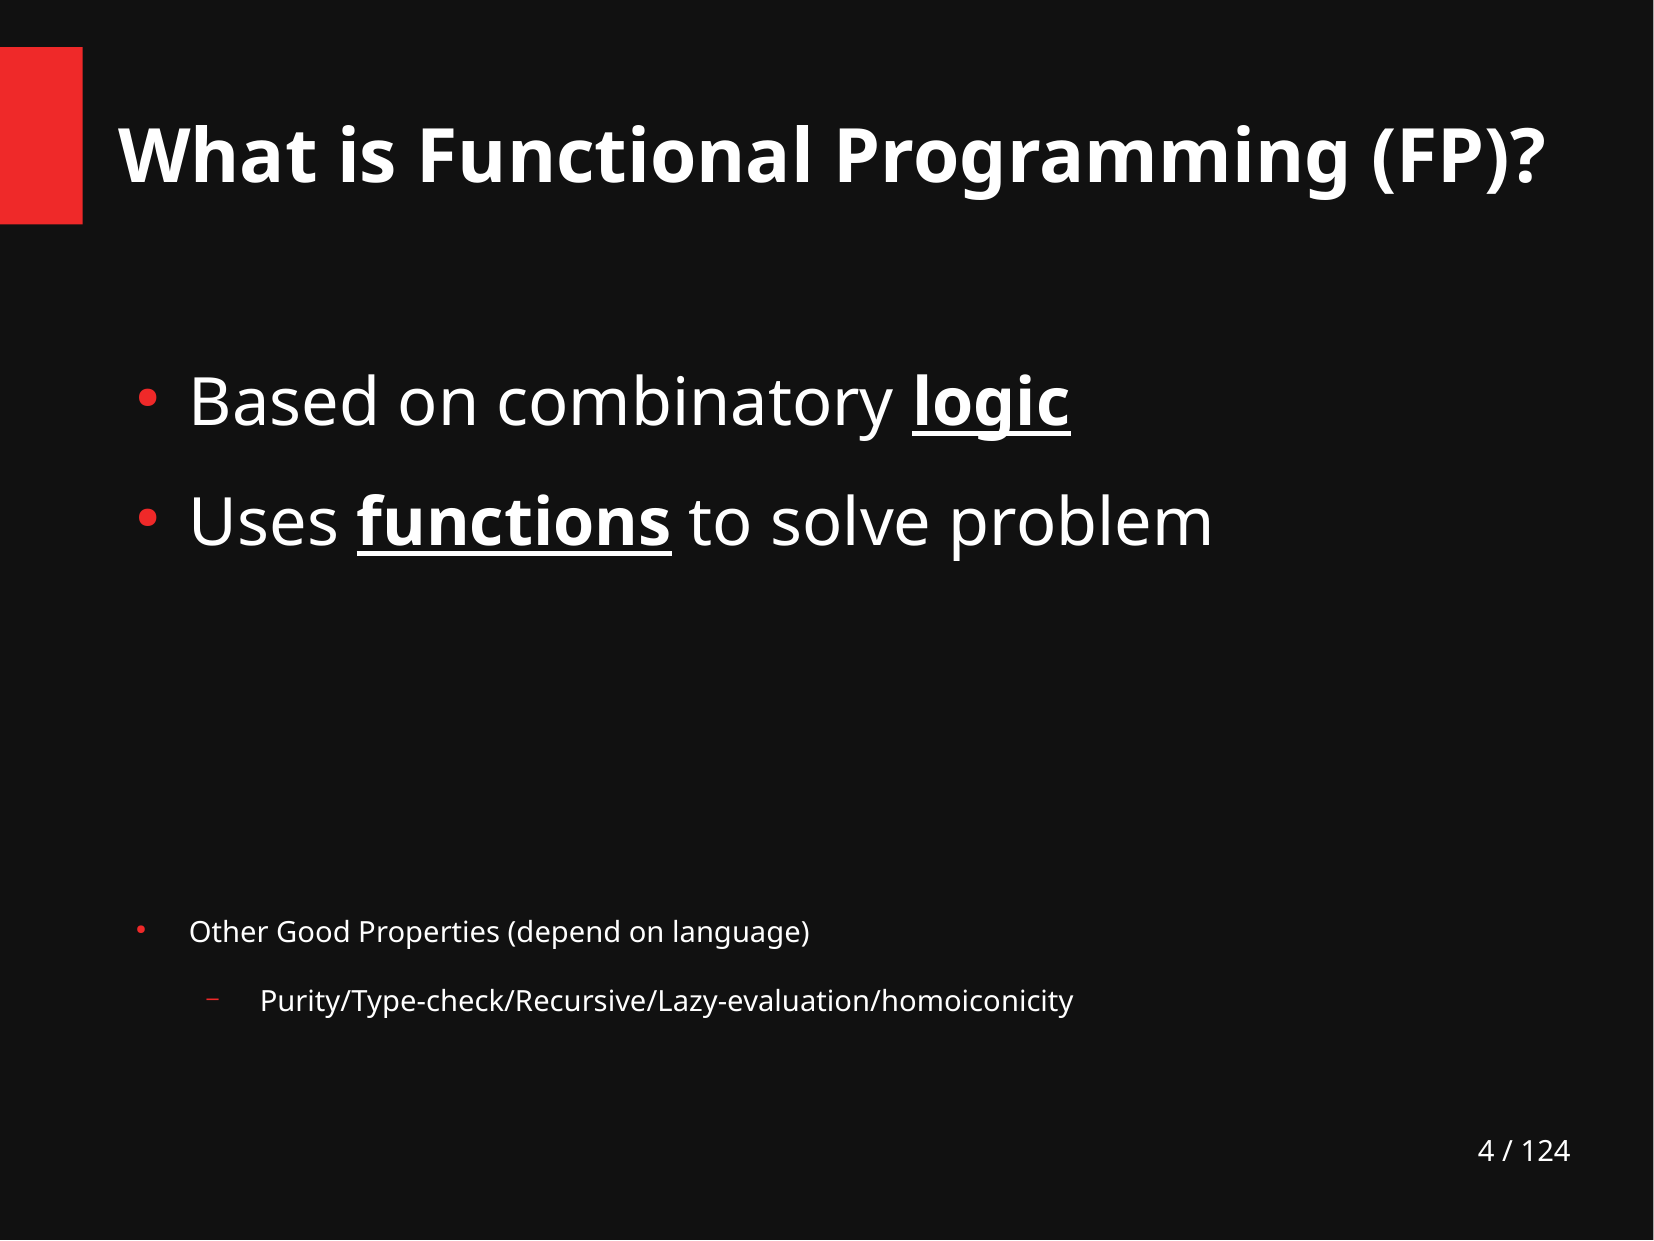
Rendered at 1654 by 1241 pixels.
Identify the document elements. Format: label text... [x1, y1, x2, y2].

title What is Functional Programming (FP)? [118, 49, 1571, 257]
list Based on combinatory logic Uses functions to solve problem Other Good Properties (depend on language) Purity/Type-check/Recursive/Lazy-evaluation/homoiconicity [118, 354, 1536, 1074]
